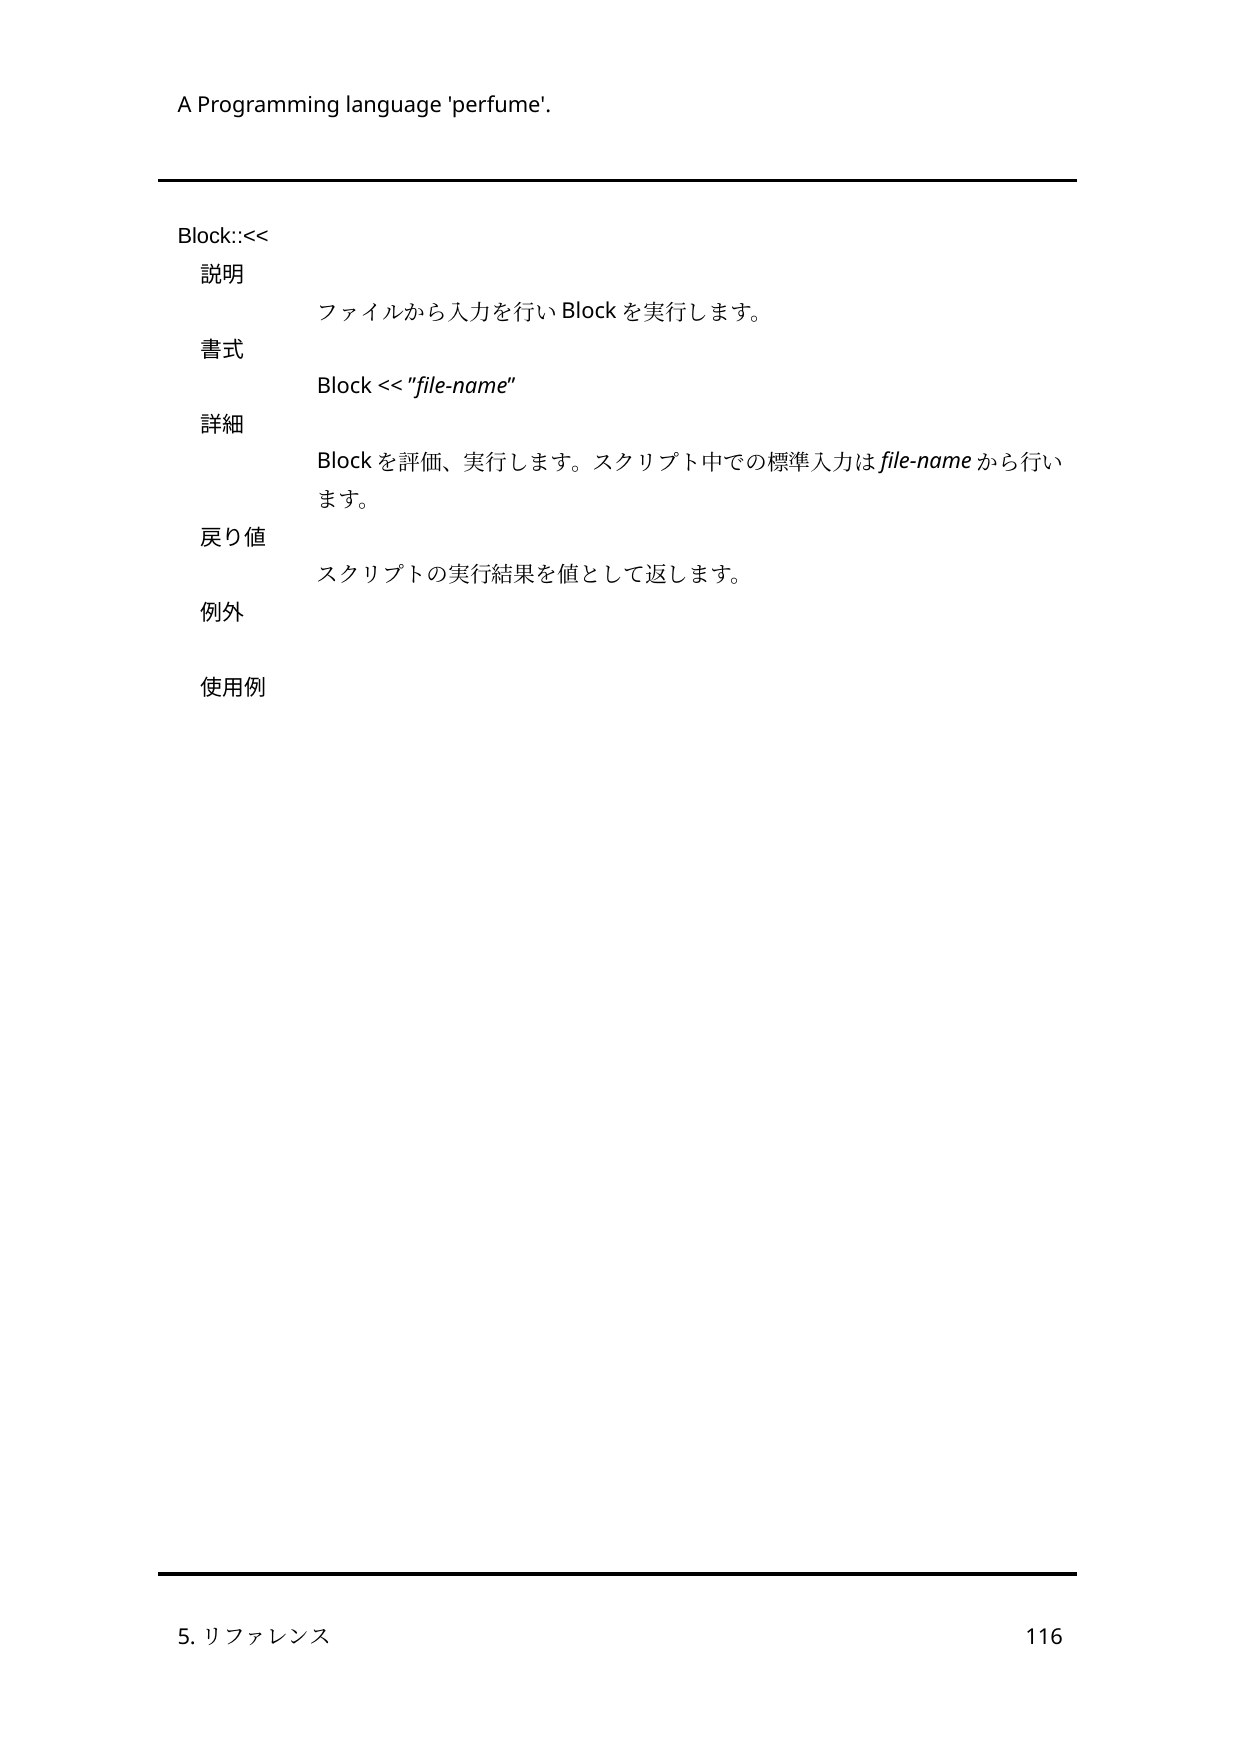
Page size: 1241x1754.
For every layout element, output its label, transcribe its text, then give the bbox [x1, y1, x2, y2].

subtitle Block::<< [177, 217, 1063, 254]
table_header ファイルから入力を行いBlockを実行します。 [317, 254, 1063, 329]
table_cell [317, 667, 1063, 742]
table_cell スクリプトの実行結果を値として返します。 [317, 517, 1063, 592]
table_cell Block << ”file-name” [317, 329, 1063, 404]
table_cell 例外 [200, 592, 317, 667]
table_cell 詳細 [200, 404, 317, 517]
table_cell 使用例 [200, 667, 317, 742]
table_cell 書式 [200, 329, 317, 404]
table_cell Blockを評価、実行します。スクリプト中での標準入力はfile-nameから行います。 [317, 404, 1063, 517]
table_cell 戻り値 [200, 517, 317, 592]
table_header 説明 [200, 254, 317, 329]
table_cell [317, 592, 1063, 667]
